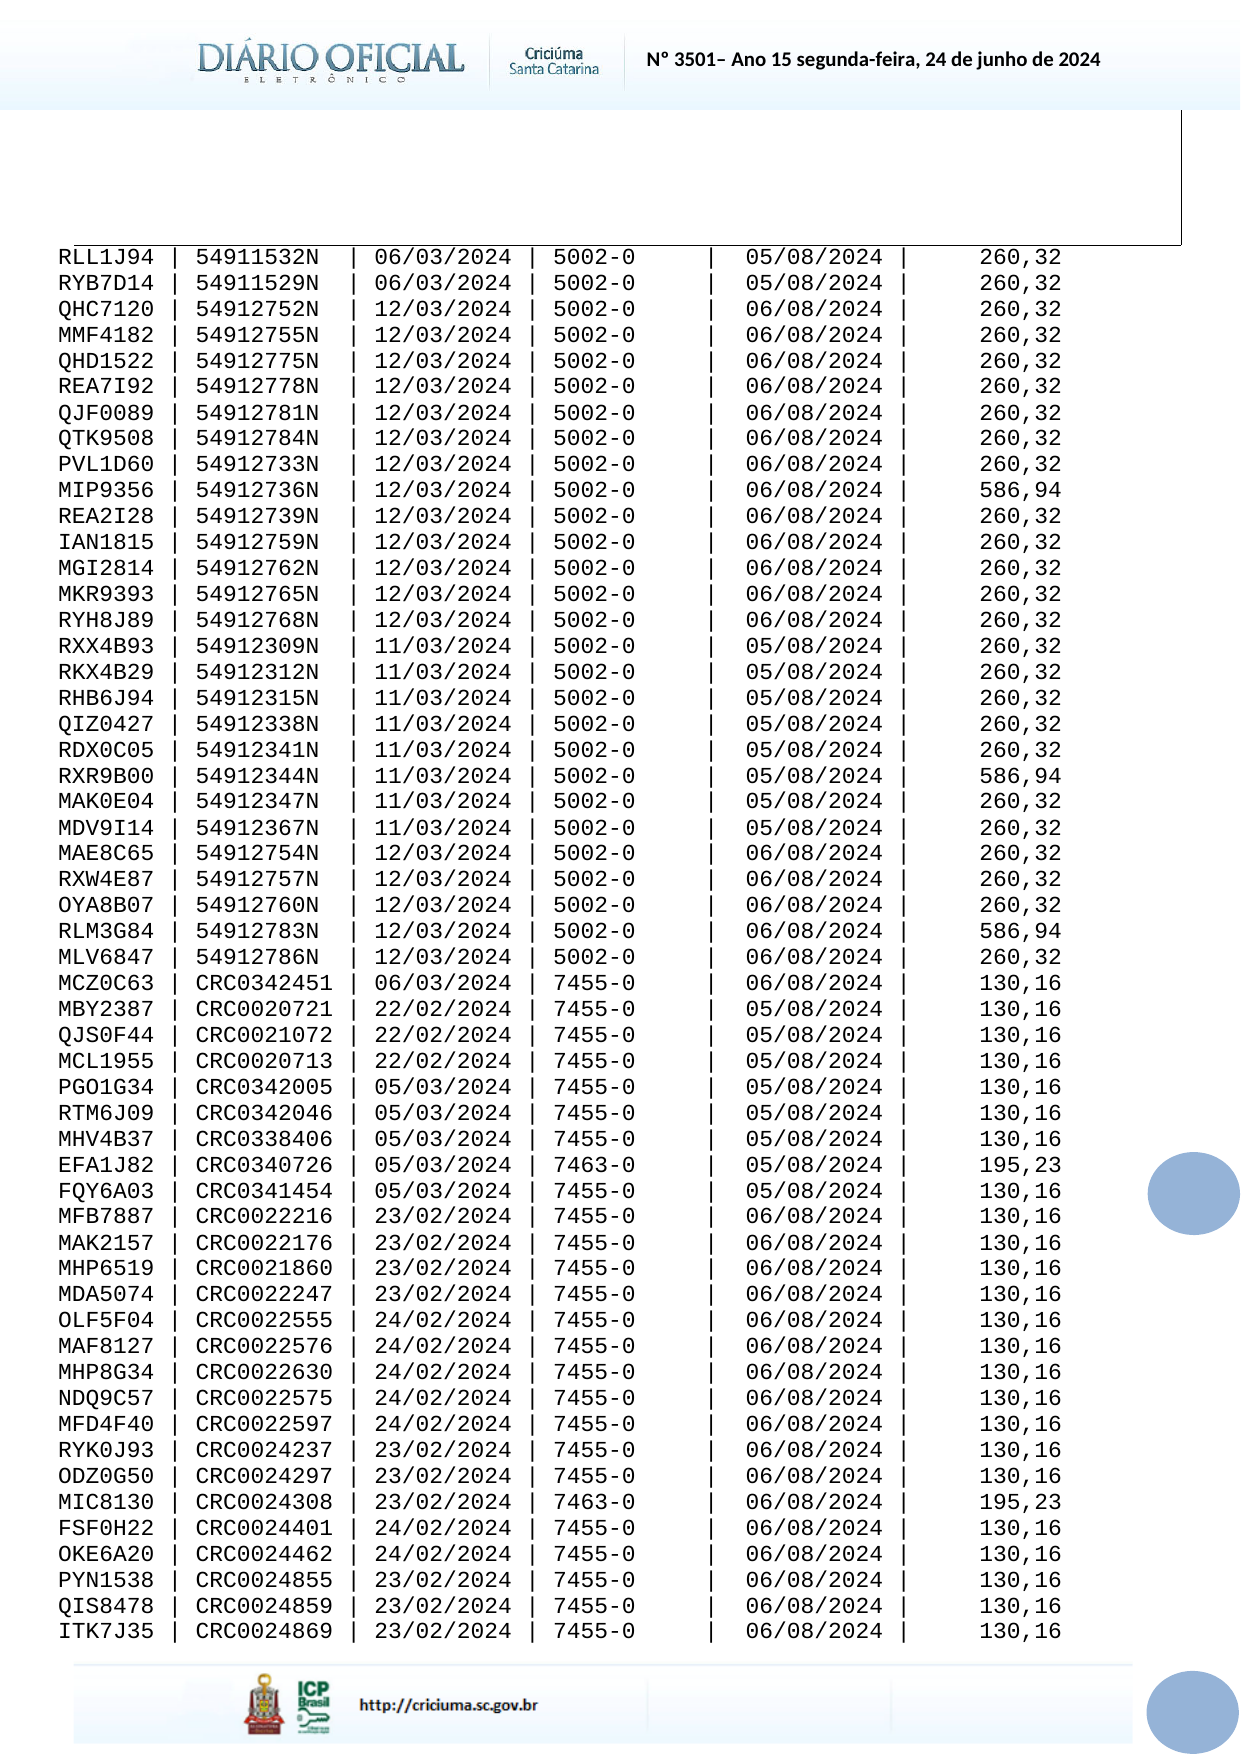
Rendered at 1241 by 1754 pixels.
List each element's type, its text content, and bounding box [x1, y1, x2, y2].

text RYB7D14 | 54911529N | 06/03/2024 | 5002-0 | 05/08/2024 | 260,32 [44, 271, 1181, 297]
text OKE6A20 | CRC0024462 | 24/02/2024 | 7455-0 | 06/08/2024 | 130,16 [44, 1542, 1181, 1568]
text QJF0089 | 54912781N | 12/03/2024 | 5002-0 | 06/08/2024 | 260,32 [44, 401, 1181, 427]
text RXX4B93 | 54912309N | 11/03/2024 | 5002-0 | 05/08/2024 | 260,32 [44, 634, 1181, 660]
text MCL1955 | CRC0020713 | 22/02/2024 | 7455-0 | 05/08/2024 | 130,16 [44, 1049, 1181, 1075]
text OLF5F04 | CRC0022555 | 24/02/2024 | 7455-0 | 06/08/2024 | 130,16 [44, 1309, 1181, 1334]
text MIC8130 | CRC0024308 | 23/02/2024 | 7463-0 | 06/08/2024 | 195,23 [44, 1490, 1181, 1516]
text RLM3G84 | 54912783N | 12/03/2024 | 5002-0 | 06/08/2024 | 586,94 [44, 919, 1181, 946]
text PVL1D60 | 54912733N | 12/03/2024 | 5002-0 | 06/08/2024 | 260,32 [44, 453, 1181, 479]
text RYK0J93 | CRC0024237 | 23/02/2024 | 7455-0 | 06/08/2024 | 130,16 [44, 1438, 1181, 1464]
text RTM6J09 | CRC0342046 | 05/03/2024 | 7455-0 | 05/08/2024 | 130,16 [44, 1101, 1181, 1127]
text REA7I92 | 54912778N | 12/03/2024 | 5002-0 | 06/08/2024 | 260,32 [44, 375, 1181, 401]
text MDV9I14 | 54912367N | 11/03/2024 | 5002-0 | 05/08/2024 | 260,32 [44, 816, 1181, 842]
text PYN1538 | CRC0024855 | 23/02/2024 | 7455-0 | 06/08/2024 | 130,16 [44, 1568, 1181, 1594]
text RXW4E87 | 54912757N | 12/03/2024 | 5002-0 | 06/08/2024 | 260,32 [44, 868, 1181, 894]
text MIP9356 | 54912736N | 12/03/2024 | 5002-0 | 06/08/2024 | 586,94 [44, 479, 1181, 504]
text MHP8G34 | CRC0022630 | 24/02/2024 | 7455-0 | 06/08/2024 | 130,16 [44, 1361, 1181, 1386]
text MAE8C65 | 54912754N | 12/03/2024 | 5002-0 | 06/08/2024 | 260,32 [44, 842, 1181, 868]
text QHC7120 | 54912752N | 12/03/2024 | 5002-0 | 06/08/2024 | 260,32 [44, 297, 1181, 323]
text RHB6J94 | 54912315N | 11/03/2024 | 5002-0 | 05/08/2024 | 260,32 [44, 686, 1181, 712]
text MFB7887 | CRC0022216 | 23/02/2024 | 7455-0 | 06/08/2024 | 130,16 [44, 1205, 1171, 1231]
text OYA8B07 | 54912760N | 12/03/2024 | 5002-0 | 06/08/2024 | 260,32 [44, 894, 1181, 919]
text MFD4F40 | CRC0022597 | 24/02/2024 | 7455-0 | 06/08/2024 | 130,16 [44, 1412, 1181, 1438]
text MHP6519 | CRC0021860 | 23/02/2024 | 7455-0 | 06/08/2024 | 130,16 [44, 1257, 1181, 1283]
text QHD1522 | 54912775N | 12/03/2024 | 5002-0 | 06/08/2024 | 260,32 [44, 349, 1181, 375]
text QTK9508 | 54912784N | 12/03/2024 | 5002-0 | 06/08/2024 | 260,32 [44, 427, 1181, 453]
text ITK7J35 | CRC0024869 | 23/02/2024 | 7455-0 | 06/08/2024 | 130,16 [44, 1620, 1181, 1646]
text MBY2387 | CRC0020721 | 22/02/2024 | 7455-0 | 05/08/2024 | 130,16 [44, 997, 1181, 1023]
text RYH8J89 | 54912768N | 12/03/2024 | 5002-0 | 06/08/2024 | 260,32 [44, 608, 1181, 634]
text MGI2814 | 54912762N | 12/03/2024 | 5002-0 | 06/08/2024 | 260,32 [44, 556, 1181, 582]
text FSF0H22 | CRC0024401 | 24/02/2024 | 7455-0 | 06/08/2024 | 130,16 [44, 1516, 1181, 1542]
text RLL1J94 | 54911532N | 06/03/2024 | 5002-0 | 05/08/2024 | 260,32 [44, 245, 1181, 271]
text QIZ0427 | 54912338N | 11/03/2024 | 5002-0 | 05/08/2024 | 260,32 [44, 712, 1181, 738]
text MAK2157 | CRC0022176 | 23/02/2024 | 7455-0 | 06/08/2024 | 130,16 [44, 1231, 1181, 1257]
text FQY6A03 | CRC0341454 | 05/03/2024 | 7455-0 | 05/08/2024 | 130,16 [44, 1179, 1150, 1205]
text IAN1815 | 54912759N | 12/03/2024 | 5002-0 | 06/08/2024 | 260,32 [44, 531, 1181, 556]
text PGO1G34 | CRC0342005 | 05/03/2024 | 7455-0 | 05/08/2024 | 130,16 [44, 1075, 1181, 1101]
text RXR9B00 | 54912344N | 11/03/2024 | 5002-0 | 05/08/2024 | 586,94 [44, 764, 1181, 790]
text MLV6847 | 54912786N | 12/03/2024 | 5002-0 | 06/08/2024 | 260,32 [44, 946, 1181, 971]
text MKR9393 | 54912765N | 12/03/2024 | 5002-0 | 06/08/2024 | 260,32 [44, 582, 1181, 608]
text NDQ9C57 | CRC0022575 | 24/02/2024 | 7455-0 | 06/08/2024 | 130,16 [44, 1386, 1181, 1412]
text MDA5074 | CRC0022247 | 23/02/2024 | 7455-0 | 06/08/2024 | 130,16 [44, 1283, 1181, 1309]
text QIS8478 | CRC0024859 | 23/02/2024 | 7455-0 | 06/08/2024 | 130,16 [44, 1594, 1181, 1620]
text MAF8127 | CRC0022576 | 24/02/2024 | 7455-0 | 06/08/2024 | 130,16 [44, 1334, 1181, 1361]
text MAK0E04 | 54912347N | 11/03/2024 | 5002-0 | 05/08/2024 | 260,32 [44, 790, 1181, 816]
text RKX4B29 | 54912312N | 11/03/2024 | 5002-0 | 05/08/2024 | 260,32 [44, 660, 1181, 686]
text ODZ0G50 | CRC0024297 | 23/02/2024 | 7455-0 | 06/08/2024 | 130,16 [44, 1464, 1181, 1490]
text QJS0F44 | CRC0021072 | 22/02/2024 | 7455-0 | 05/08/2024 | 130,16 [44, 1023, 1181, 1049]
text MMF4182 | 54912755N | 12/03/2024 | 5002-0 | 06/08/2024 | 260,32 [44, 323, 1181, 349]
text MHV4B37 | CRC0338406 | 05/03/2024 | 7455-0 | 05/08/2024 | 130,16 [44, 1127, 1181, 1153]
text REA2I28 | 54912739N | 12/03/2024 | 5002-0 | 06/08/2024 | 260,32 [44, 504, 1181, 531]
text MCZ0C63 | CRC0342451 | 06/03/2024 | 7455-0 | 06/08/2024 | 130,16 [44, 971, 1181, 997]
text EFA1J82 | CRC0340726 | 05/03/2024 | 7463-0 | 05/08/2024 | 195,23 [44, 1153, 1180, 1179]
text RDX0C05 | 54912341N | 11/03/2024 | 5002-0 | 05/08/2024 | 260,32 [44, 738, 1181, 764]
